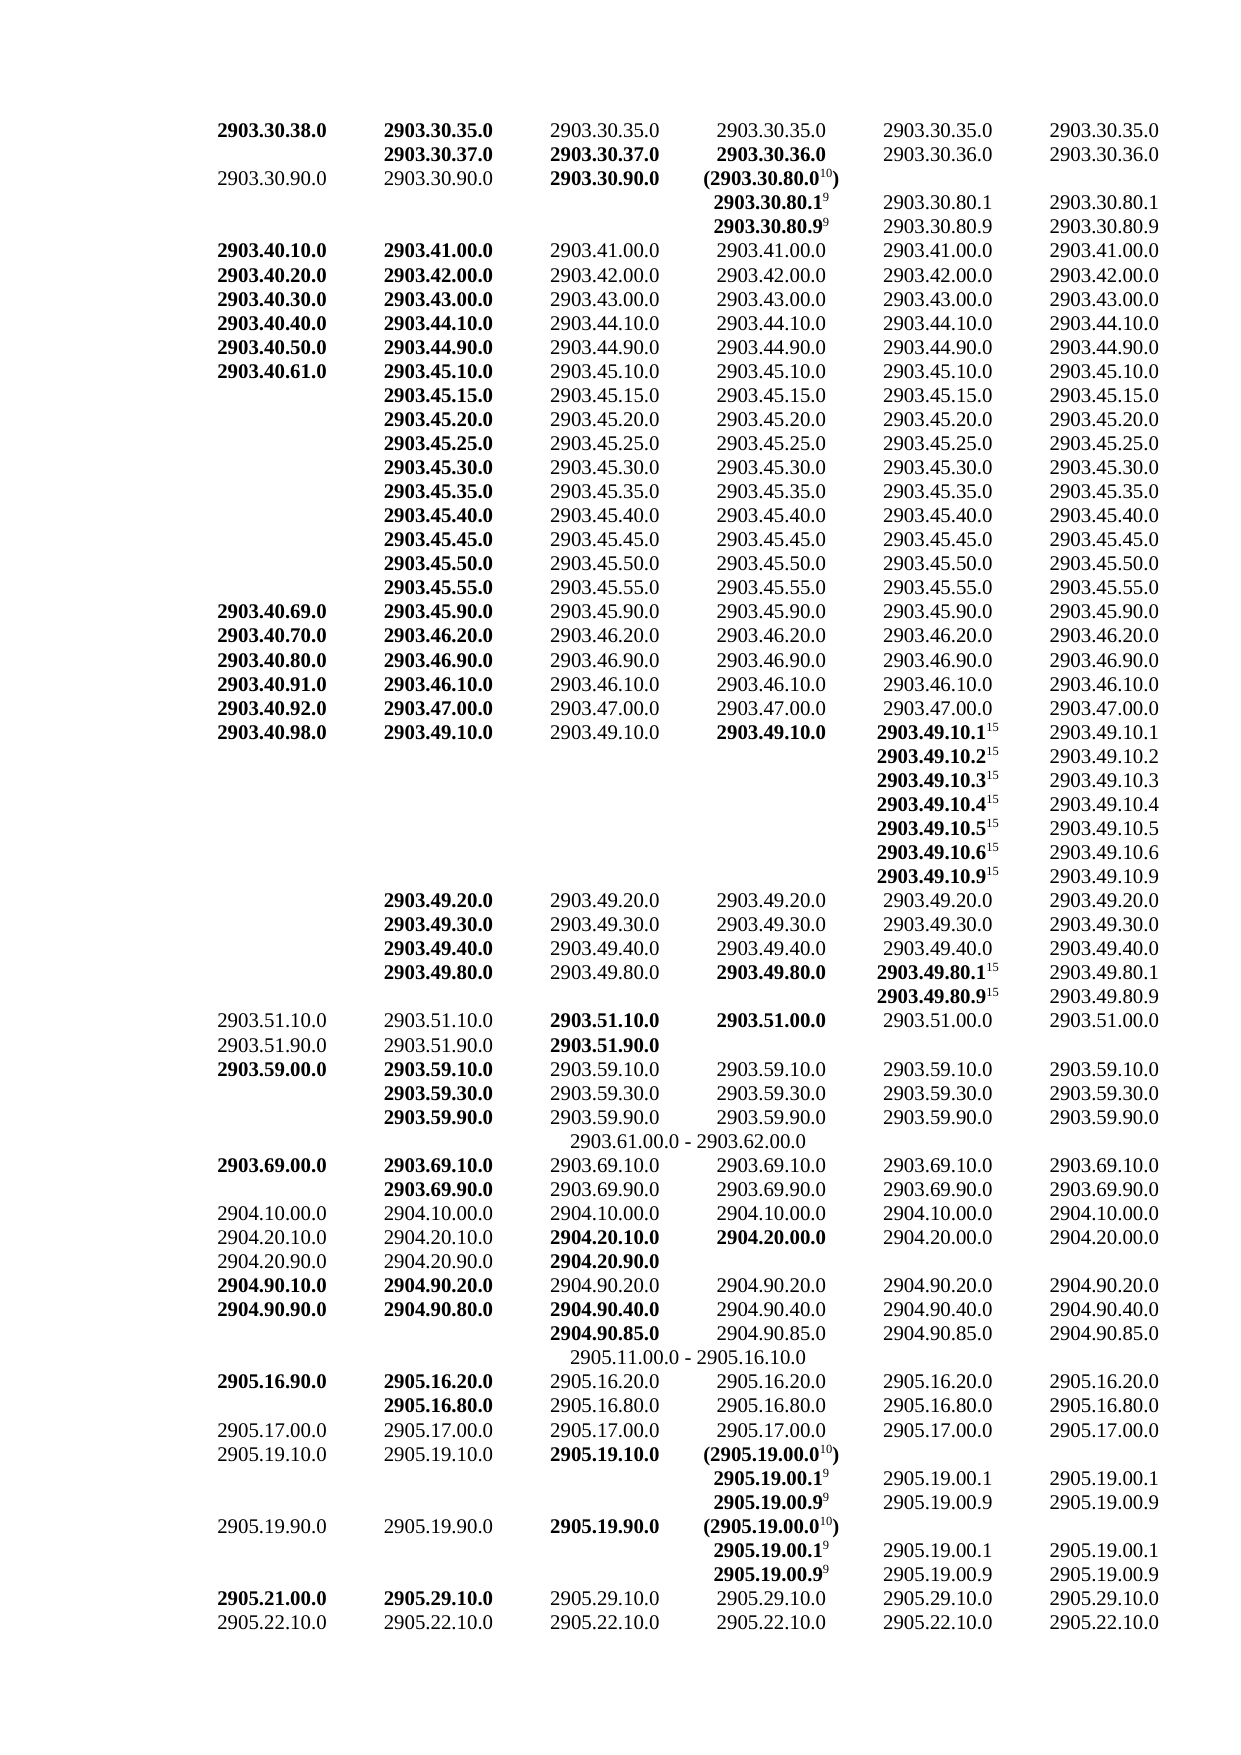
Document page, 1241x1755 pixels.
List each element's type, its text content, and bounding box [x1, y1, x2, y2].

table_cell 2905.19.00.1 [854, 1538, 1021, 1562]
table_cell 2905.17.00.0 [189, 1418, 355, 1442]
table_cell 2903.49.30.0 [355, 912, 521, 936]
table_cell [189, 431, 355, 455]
table_cell 2903.46.90.0 [355, 648, 521, 672]
table_cell [355, 1466, 521, 1490]
table_cell 2903.49.40.0 [521, 936, 688, 960]
table_cell 2903.59.00.0 [189, 1057, 355, 1081]
table_cell 2903.49.20.0 [355, 888, 521, 912]
table_cell 2905.16.20.0 [688, 1369, 854, 1393]
table_cell 2904.90.20.0 [854, 1273, 1021, 1297]
table_cell 2903.49.40.0 [688, 936, 854, 960]
table_cell (2905.19.00.010) [688, 1442, 854, 1466]
table_cell 2903.45.25.0 [1021, 431, 1187, 455]
table_cell 2903.59.30.0 [854, 1081, 1021, 1105]
table_cell 2903.45.20.0 [688, 407, 854, 431]
table_cell 2905.22.10.0 [521, 1610, 688, 1634]
table_cell 2903.47.00.0 [1021, 696, 1187, 720]
table_cell [189, 936, 355, 960]
table_cell 2903.45.10.0 [1021, 359, 1187, 383]
table_cell 2903.49.80.0 [355, 960, 521, 1008]
table_cell 2903.45.15.0 [521, 383, 688, 407]
table_cell 2903.42.00.0 [854, 263, 1021, 287]
table_cell [189, 1490, 355, 1514]
table_cell 2905.29.10.0 [854, 1586, 1021, 1610]
table_cell 2903.30.80.9 [1021, 214, 1187, 238]
table_cell 2903.43.00.0 [355, 287, 521, 311]
table_cell [189, 551, 355, 575]
table_cell 2904.10.00.0 [189, 1201, 355, 1225]
table_cell 2903.45.35.0 [1021, 479, 1187, 503]
table_cell 2903.45.10.0 [355, 359, 521, 383]
table_cell 2903.45.35.0 [854, 479, 1021, 503]
table_cell 2903.30.80.9 [854, 214, 1021, 238]
table_cell [1021, 1442, 1187, 1466]
table_cell [189, 1177, 355, 1201]
table_cell 2905.19.90.0 [189, 1514, 355, 1538]
table_cell 2903.45.40.0 [355, 503, 521, 527]
table_cell 2904.90.40.0 [1021, 1297, 1187, 1321]
table_cell [521, 1490, 688, 1514]
table_cell 2905.29.10.0 [1021, 1586, 1187, 1610]
table_cell 2905.21.00.0 [189, 1586, 355, 1610]
table_cell 2903.49.80.0 [521, 960, 688, 1008]
table_cell 2904.10.00.0 [854, 1201, 1021, 1225]
table_cell 2903.46.10.0 [854, 672, 1021, 696]
table_cell 2903.46.10.0 [521, 672, 688, 696]
table_cell 2903.45.50.0 [854, 551, 1021, 575]
table_cell 2903.45.40.0 [521, 503, 688, 527]
table_cell 2903.49.10.0 [521, 720, 688, 888]
table_cell 2903.44.10.0 [355, 311, 521, 335]
table_cell 2903.44.90.0 [688, 335, 854, 359]
table_cell 2904.90.40.0 [854, 1297, 1021, 1321]
table_cell [189, 503, 355, 527]
table_cell 2904.90.85.0 [854, 1321, 1021, 1345]
table_cell 2903.45.45.0 [521, 527, 688, 551]
table_cell 2903.59.30.0 [688, 1081, 854, 1105]
table_cell 2903.40.80.0 [189, 648, 355, 672]
table_cell 2903.41.00.0 [854, 239, 1021, 262]
table_cell 2905.19.10.0 [521, 1442, 688, 1466]
table_cell 2905.29.10.0 [355, 1586, 521, 1610]
table_cell 2903.45.20.0 [1021, 407, 1187, 431]
table_cell [854, 1442, 1021, 1466]
table_cell 2903.45.55.0 [355, 575, 521, 599]
table_cell [189, 479, 355, 503]
table_cell 2905.17.00.0 [355, 1418, 521, 1442]
table_cell [854, 166, 1021, 190]
table_cell 2905.19.90.0 [355, 1514, 521, 1538]
table_cell 2903.45.40.0 [1021, 503, 1187, 527]
table_cell 2903.44.90.0 [1021, 335, 1187, 359]
table_cell 2903.51.00.0 [688, 1009, 854, 1032]
table_cell 2905.17.00.0 [1021, 1418, 1187, 1442]
table_cell 2903.59.10.0 [854, 1057, 1021, 1081]
table_cell 2903.45.90.0 [355, 599, 521, 623]
table_cell [189, 142, 355, 166]
table_cell 2905.22.10.0 [1021, 1610, 1187, 1634]
table_cell 2904.90.40.0 [688, 1297, 854, 1321]
table_cell 2903.30.35.0 [854, 118, 1021, 142]
table_cell [355, 214, 521, 238]
table_cell 2903.40.98.0 [189, 720, 355, 888]
table_cell [189, 455, 355, 479]
table_cell 2904.90.85.0 [1021, 1321, 1187, 1345]
table_cell 2904.20.10.0 [521, 1225, 688, 1249]
table_cell [189, 407, 355, 431]
table_cell 2903.69.10.0 [1021, 1153, 1187, 1177]
table_cell 2905.19.00.9 [854, 1562, 1021, 1586]
table_cell 2903.45.30.0 [688, 455, 854, 479]
table_cell 2905.19.00.99 [688, 1562, 854, 1586]
table_cell 2905.19.00.9 [1021, 1562, 1187, 1586]
table_cell [1021, 166, 1187, 190]
table_cell [355, 1321, 521, 1345]
table_cell 2903.47.00.0 [854, 696, 1021, 720]
table_cell 2905.16.80.0 [521, 1394, 688, 1417]
table_cell 2903.51.10.0 [355, 1009, 521, 1032]
table_cell [355, 1538, 521, 1562]
table_cell 2904.20.10.0 [355, 1225, 521, 1249]
table_cell 2903.49.30.0 [688, 912, 854, 936]
table_cell 2903.51.00.0 [1021, 1009, 1187, 1032]
table_cell 2903.45.55.0 [521, 575, 688, 599]
table_cell 2903.46.20.0 [854, 624, 1021, 647]
table_cell 2905.19.00.19 [688, 1466, 854, 1490]
table_cell 2903.45.40.0 [688, 503, 854, 527]
table_cell 2903.45.10.0 [688, 359, 854, 383]
table_cell 2905.16.80.0 [688, 1394, 854, 1417]
table_cell 2903.30.35.0 [1021, 118, 1187, 142]
table_cell 2903.51.10.0 [189, 1009, 355, 1032]
table_cell 2905.19.00.99 [688, 1490, 854, 1514]
table_cell 2903.45.35.0 [521, 479, 688, 503]
table_cell 2903.45.15.0 [1021, 383, 1187, 407]
table_cell 2904.90.85.0 [688, 1321, 854, 1345]
table_cell 2903.30.36.0 [1021, 142, 1187, 166]
table_cell 2905.19.00.19 [688, 1538, 854, 1562]
table_cell 2903.59.10.0 [688, 1057, 854, 1081]
table_cell 2903.30.80.19 [688, 190, 854, 214]
table_cell 2903.46.20.0 [521, 624, 688, 647]
table_cell 2903.45.45.0 [355, 527, 521, 551]
table_cell 2904.10.00.0 [521, 1201, 688, 1225]
table_cell 2904.20.00.0 [688, 1225, 854, 1249]
table_cell 2903.49.30.0 [1021, 912, 1187, 936]
table_cell [189, 1105, 355, 1129]
table_cell 2903.45.50.0 [355, 551, 521, 575]
table_cell 2903.30.35.0 [688, 118, 854, 142]
table_cell 2903.49.80.115 2903.49.80.915 [854, 960, 1021, 1008]
table_cell 2903.45.45.0 [688, 527, 854, 551]
table_cell 2904.10.00.0 [355, 1201, 521, 1225]
table_cell 2903.46.90.0 [521, 648, 688, 672]
table_cell 2903.45.55.0 [688, 575, 854, 599]
table_cell 2903.40.10.0 [189, 239, 355, 262]
table_cell 2903.46.90.0 [688, 648, 854, 672]
table_cell 2905.16.20.0 [521, 1369, 688, 1393]
table_cell 2903.49.20.0 [854, 888, 1021, 912]
table_cell 2905.22.10.0 [355, 1610, 521, 1634]
table_cell 2903.49.20.0 [521, 888, 688, 912]
table_cell 2903.59.90.0 [854, 1105, 1021, 1129]
table_cell 2903.44.10.0 [521, 311, 688, 335]
table_cell 2903.45.30.0 [521, 455, 688, 479]
table_cell 2904.20.90.0 [521, 1249, 688, 1273]
table_cell 2904.90.40.0 [521, 1297, 688, 1321]
table_cell [854, 1514, 1021, 1538]
table_cell 2903.45.55.0 [1021, 575, 1187, 599]
table_cell 2905.16.90.0 [189, 1369, 355, 1393]
table_cell 2903.45.25.0 [521, 431, 688, 455]
table_cell 2904.90.20.0 [521, 1273, 688, 1297]
table_cell 2903.47.00.0 [355, 696, 521, 720]
table_cell 2903.44.90.0 [521, 335, 688, 359]
table_cell 2903.30.80.1 [1021, 190, 1187, 214]
table_cell 2903.44.10.0 [854, 311, 1021, 335]
table_cell 2903.51.90.0 [521, 1033, 688, 1057]
table_cell 2905.16.80.0 [854, 1394, 1021, 1417]
table_cell 2905.17.00.0 [854, 1418, 1021, 1442]
table_cell 2903.45.90.0 [688, 599, 854, 623]
table_cell 2903.69.10.0 [355, 1153, 521, 1177]
table_cell [189, 527, 355, 551]
table_cell 2903.45.30.0 [1021, 455, 1187, 479]
table_cell [189, 960, 355, 1008]
table_cell 2903.45.30.0 [355, 455, 521, 479]
table_cell 2903.49.20.0 [1021, 888, 1187, 912]
table_cell 2903.45.10.0 [521, 359, 688, 383]
table_cell 2903.49.10.0 [688, 720, 854, 888]
table_cell 2903.49.10.115 2903.49.10.215 2903.49.10.315 2903.49.10.415 2903.49.10.515 2903.49.10.615 2903.49.10.915 [854, 720, 1021, 888]
table_cell [688, 1033, 854, 1057]
table_cell 2903.45.25.0 [854, 431, 1021, 455]
table_cell 2903.59.10.0 [521, 1057, 688, 1081]
table_cell [854, 1033, 1021, 1057]
table_cell [1021, 1249, 1187, 1273]
table_cell 2904.90.10.0 [189, 1273, 355, 1297]
table_cell 2903.44.90.0 [355, 335, 521, 359]
table_cell 2903.69.90.0 [355, 1177, 521, 1201]
table_cell [521, 1538, 688, 1562]
table_cell [521, 214, 688, 238]
table_cell 2903.45.10.0 [854, 359, 1021, 383]
table_cell 2903.40.91.0 [189, 672, 355, 696]
table_cell 2903.45.90.0 [1021, 599, 1187, 623]
table_cell [189, 1466, 355, 1490]
table_cell [189, 1081, 355, 1105]
table_cell 2903.59.90.0 [1021, 1105, 1187, 1129]
table_cell 2905.19.00.9 [1021, 1490, 1187, 1514]
table_cell 2905.19.90.0 [521, 1514, 688, 1538]
table_cell 2903.49.80.1 2903.49.80.9 [1021, 960, 1187, 1008]
table_cell 2903.49.30.0 [521, 912, 688, 936]
table_cell 2903.46.10.0 [355, 672, 521, 696]
table_cell 2903.40.61.0 [189, 359, 355, 383]
table_cell 2904.90.90.0 [189, 1297, 355, 1321]
table_cell 2903.45.25.0 [355, 431, 521, 455]
table_cell [521, 190, 688, 214]
table_cell 2903.51.00.0 [854, 1009, 1021, 1032]
table_cell 2903.69.10.0 [688, 1153, 854, 1177]
table_cell 2903.42.00.0 [355, 263, 521, 287]
table_cell 2903.59.90.0 [521, 1105, 688, 1129]
table_cell 2905.19.00.9 [854, 1490, 1021, 1514]
table_cell 2903.45.45.0 [854, 527, 1021, 551]
table_cell 2905.17.00.0 [521, 1418, 688, 1442]
table_cell 2905.22.10.0 [688, 1610, 854, 1634]
table_cell 2903.40.69.0 [189, 599, 355, 623]
table_cell 2903.30.35.0 [355, 118, 521, 142]
table_cell 2903.46.20.0 [1021, 624, 1187, 647]
table_cell [189, 1562, 355, 1586]
table_cell 2903.45.50.0 [1021, 551, 1187, 575]
table_cell 2903.49.80.0 [688, 960, 854, 1008]
table_cell 2903.49.40.0 [355, 936, 521, 960]
table_cell [688, 1249, 854, 1273]
table_cell 2903.45.15.0 [688, 383, 854, 407]
table_cell 2903.51.10.0 [521, 1009, 688, 1032]
table_cell 2903.45.90.0 [521, 599, 688, 623]
table_cell 2903.44.90.0 [854, 335, 1021, 359]
table_cell 2903.46.90.0 [854, 648, 1021, 672]
table_cell 2905.19.00.1 [1021, 1466, 1187, 1490]
table_cell 2903.41.00.0 [355, 239, 521, 262]
table_cell 2905.19.10.0 [355, 1442, 521, 1466]
table_cell 2903.46.20.0 [355, 624, 521, 647]
table_cell 2905.16.20.0 [854, 1369, 1021, 1393]
table_cell 2903.47.00.0 [521, 696, 688, 720]
table_cell 2903.45.50.0 [688, 551, 854, 575]
table_cell [1021, 1514, 1187, 1538]
table_cell 2903.69.00.0 [189, 1153, 355, 1177]
table_cell 2903.45.20.0 [854, 407, 1021, 431]
table_cell (2905.19.00.010) [688, 1514, 854, 1538]
table_cell 2904.90.80.0 [355, 1297, 521, 1321]
table_cell 2904.10.00.0 [688, 1201, 854, 1225]
table_cell 2903.42.00.0 [521, 263, 688, 287]
table_cell 2903.49.10.1 2903.49.10.2 2903.49.10.3 2903.49.10.4 2903.49.10.5 2903.49.10.6 2903.49.10.9 [1021, 720, 1187, 888]
table_cell 2903.30.37.0 [355, 142, 521, 166]
table_cell 2903.69.90.0 [854, 1177, 1021, 1201]
table_cell 2904.90.85.0 [521, 1321, 688, 1345]
table_cell 2904.20.00.0 [854, 1225, 1021, 1249]
table_cell 2903.49.20.0 [688, 888, 854, 912]
table_cell 2905.16.80.0 [355, 1394, 521, 1417]
table_cell 2903.45.15.0 [355, 383, 521, 407]
table_cell 2905.19.00.1 [1021, 1538, 1187, 1562]
table_cell 2903.40.20.0 [189, 263, 355, 287]
table_cell 2903.61.00.0 - 2903.62.00.0 [189, 1129, 1187, 1153]
table_cell 2903.45.30.0 [854, 455, 1021, 479]
table_cell 2904.90.20.0 [688, 1273, 854, 1297]
table_cell 2903.69.10.0 [521, 1153, 688, 1177]
table_cell [355, 190, 521, 214]
table_cell 2903.41.00.0 [521, 239, 688, 262]
table_cell [355, 1490, 521, 1514]
table_cell 2904.20.90.0 [189, 1249, 355, 1273]
table_cell 2903.30.90.0 [355, 166, 521, 190]
table_cell [1021, 1033, 1187, 1057]
table_cell 2903.46.10.0 [1021, 672, 1187, 696]
table_cell [521, 1466, 688, 1490]
table_cell 2905.16.20.0 [355, 1369, 521, 1393]
table_cell 2903.40.30.0 [189, 287, 355, 311]
table_cell 2905.16.20.0 [1021, 1369, 1187, 1393]
table_cell 2903.59.30.0 [355, 1081, 521, 1105]
table_cell 2903.30.90.0 [521, 166, 688, 190]
table_cell 2903.51.90.0 [189, 1033, 355, 1057]
table_cell 2903.43.00.0 [854, 287, 1021, 311]
table_cell 2903.59.30.0 [521, 1081, 688, 1105]
table_cell [189, 912, 355, 936]
table_cell 2903.30.38.0 [189, 118, 355, 142]
table_cell 2903.51.90.0 [355, 1033, 521, 1057]
table_cell 2903.45.55.0 [854, 575, 1021, 599]
table_cell 2903.45.15.0 [854, 383, 1021, 407]
table_cell [189, 888, 355, 912]
table_cell 2904.20.90.0 [355, 1249, 521, 1273]
table_cell 2903.43.00.0 [1021, 287, 1187, 311]
table_cell 2903.30.80.1 [854, 190, 1021, 214]
table_cell 2903.30.36.0 [854, 142, 1021, 166]
table_cell 2903.46.20.0 [688, 624, 854, 647]
table_cell (2903.30.80.010) [688, 166, 854, 190]
table_cell 2903.40.40.0 [189, 311, 355, 335]
table_cell [854, 1249, 1021, 1273]
table_cell 2903.69.10.0 [854, 1153, 1021, 1177]
table_cell 2903.59.90.0 [355, 1105, 521, 1129]
table_cell 2904.90.20.0 [355, 1273, 521, 1297]
table_cell 2903.44.10.0 [1021, 311, 1187, 335]
table_cell 2903.45.20.0 [355, 407, 521, 431]
table_cell 2903.30.36.0 [688, 142, 854, 166]
table_cell 2903.42.00.0 [688, 263, 854, 287]
table_cell 2903.40.92.0 [189, 696, 355, 720]
table_cell 2903.49.40.0 [1021, 936, 1187, 960]
table_cell 2904.20.00.0 [1021, 1225, 1187, 1249]
table_cell 2903.30.80.99 [688, 214, 854, 238]
table_cell 2905.29.10.0 [688, 1586, 854, 1610]
table_cell 2903.42.00.0 [1021, 263, 1187, 287]
table_cell 2905.22.10.0 [189, 1610, 355, 1634]
table_cell 2904.10.00.0 [1021, 1201, 1187, 1225]
table_cell 2903.44.10.0 [688, 311, 854, 335]
table_cell 2905.16.80.0 [1021, 1394, 1187, 1417]
table_cell 2903.49.40.0 [854, 936, 1021, 960]
table_cell [189, 1538, 355, 1562]
table_cell 2903.45.50.0 [521, 551, 688, 575]
table_cell 2905.17.00.0 [688, 1418, 854, 1442]
table_cell [189, 214, 355, 238]
table_cell 2903.45.20.0 [521, 407, 688, 431]
table_cell 2903.59.10.0 [1021, 1057, 1187, 1081]
table_cell 2903.49.10.0 [355, 720, 521, 888]
table_cell 2903.30.37.0 [521, 142, 688, 166]
table_cell 2903.30.35.0 [521, 118, 688, 142]
table_cell 2905.19.00.1 [854, 1466, 1021, 1490]
table_cell 2903.59.30.0 [1021, 1081, 1187, 1105]
table_cell 2903.41.00.0 [688, 239, 854, 262]
table_cell 2903.43.00.0 [521, 287, 688, 311]
table_cell 2903.49.30.0 [854, 912, 1021, 936]
table_cell 2903.45.90.0 [854, 599, 1021, 623]
table_cell 2903.43.00.0 [688, 287, 854, 311]
table_cell [189, 1394, 355, 1417]
table_cell [189, 190, 355, 214]
table_cell 2903.45.35.0 [355, 479, 521, 503]
table_cell 2903.45.45.0 [1021, 527, 1187, 551]
table_cell [189, 383, 355, 407]
table_cell 2903.47.00.0 [688, 696, 854, 720]
table_cell 2903.69.90.0 [688, 1177, 854, 1201]
table_cell 2904.90.20.0 [1021, 1273, 1187, 1297]
table_cell 2905.11.00.0 - 2905.16.10.0 [189, 1345, 1187, 1369]
table_cell 2903.45.40.0 [854, 503, 1021, 527]
table_cell 2903.69.90.0 [1021, 1177, 1187, 1201]
table_cell 2903.30.90.0 [189, 166, 355, 190]
table_cell 2903.69.90.0 [521, 1177, 688, 1201]
table_cell 2905.29.10.0 [521, 1586, 688, 1610]
table_cell [189, 575, 355, 599]
table_cell 2904.20.10.0 [189, 1225, 355, 1249]
table_cell [521, 1562, 688, 1586]
table_cell 2903.46.10.0 [688, 672, 854, 696]
table_cell 2903.41.00.0 [1021, 239, 1187, 262]
table_cell 2903.40.70.0 [189, 624, 355, 647]
table_cell 2903.59.10.0 [355, 1057, 521, 1081]
table_cell 2905.22.10.0 [854, 1610, 1021, 1634]
table_cell 2903.46.90.0 [1021, 648, 1187, 672]
table_cell 2903.45.35.0 [688, 479, 854, 503]
table_cell [189, 1321, 355, 1345]
table_cell 2903.45.25.0 [688, 431, 854, 455]
table_cell 2903.59.90.0 [688, 1105, 854, 1129]
table_cell 2903.40.50.0 [189, 335, 355, 359]
table_cell [355, 1562, 521, 1586]
table_cell 2905.19.10.0 [189, 1442, 355, 1466]
